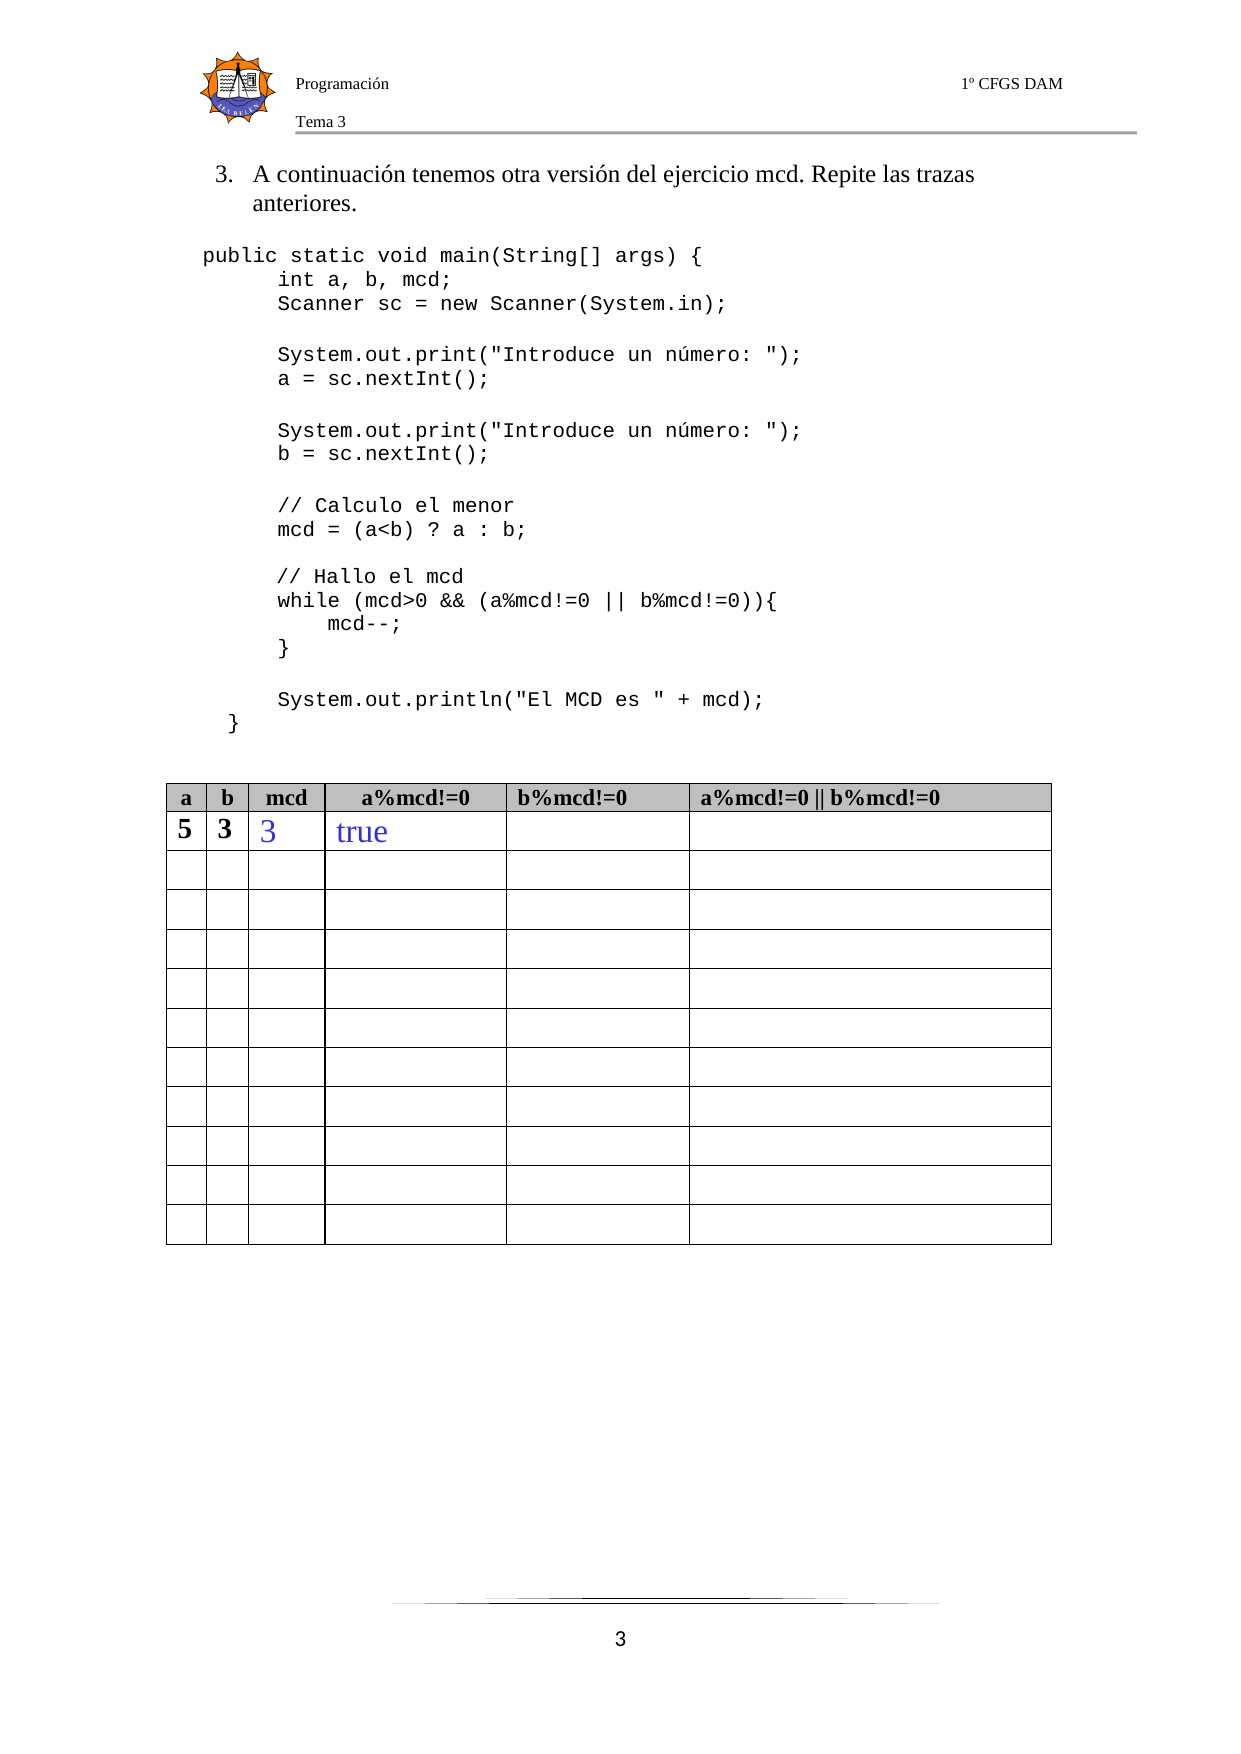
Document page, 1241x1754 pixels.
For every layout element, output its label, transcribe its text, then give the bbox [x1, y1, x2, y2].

list A continuación tenemos otra versión del ejercicio mcd. Repite las trazas anteriores. [215, 159, 1063, 217]
table_cell [167, 851, 206, 889]
table_cell [326, 851, 506, 889]
table_cell [326, 1087, 506, 1126]
table_cell [507, 1166, 689, 1204]
table_cell [507, 851, 689, 889]
table_cell [507, 969, 689, 1007]
table_cell true [326, 812, 506, 850]
table_cell [507, 1048, 689, 1086]
table_cell [690, 1166, 1051, 1204]
table_cell [207, 969, 248, 1007]
table_cell [690, 812, 1051, 850]
table_header a%mcd!=0 [326, 784, 506, 811]
table_header a [167, 784, 206, 811]
text } [177, 637, 1063, 661]
text mcd--; [177, 613, 1063, 637]
table_cell [207, 1009, 248, 1047]
text Scanner sc = new Scanner(System.in); [177, 293, 1063, 316]
text // Calculo el menor [177, 495, 1063, 519]
table_cell [507, 930, 689, 968]
text mcd = (a<b) ? a : b; [177, 519, 1063, 542]
table_cell [167, 1087, 206, 1126]
table_cell [507, 1205, 689, 1244]
table_cell [326, 1009, 506, 1047]
table_cell [207, 851, 248, 889]
table_cell [207, 1166, 248, 1204]
table_cell [167, 1009, 206, 1047]
table_cell [207, 930, 248, 968]
text while (mcd>0 && (a%mcd!=0 || b%mcd!=0)){ [177, 590, 1063, 613]
table_cell [207, 890, 248, 929]
table_cell [690, 1087, 1051, 1126]
table_header b%mcd!=0 [507, 784, 689, 811]
table_cell [249, 890, 324, 929]
table_cell [507, 1127, 689, 1165]
table_cell [690, 1009, 1051, 1047]
table_cell [207, 1205, 248, 1244]
text System.out.print("Introduce un número: "); [177, 420, 1063, 443]
table_cell [249, 1009, 324, 1047]
table_cell [167, 1048, 206, 1086]
text // Hallo el mcd [177, 566, 1063, 590]
table_cell [249, 1205, 324, 1244]
table_cell [326, 969, 506, 1007]
table_cell [326, 1127, 506, 1165]
table_cell [207, 1087, 248, 1126]
text System.out.print("Introduce un número: "); [177, 344, 1063, 368]
text b = sc.nextInt(); [177, 443, 1063, 467]
table_cell [167, 1127, 206, 1165]
text int a, b, mcd; [177, 269, 1063, 293]
table_cell [249, 969, 324, 1007]
table_cell [167, 1166, 206, 1204]
picture [197, 48, 278, 129]
table_cell [690, 890, 1051, 929]
text System.out.println("El MCD es " + mcd); [177, 689, 1063, 712]
table_cell [507, 1009, 689, 1047]
table_cell [326, 890, 506, 929]
table_cell [326, 930, 506, 968]
table_cell [690, 930, 1051, 968]
table_cell [249, 1166, 324, 1204]
table_cell [326, 1205, 506, 1244]
table_cell [249, 1127, 324, 1165]
table_cell [507, 1087, 689, 1126]
table_cell [167, 890, 206, 929]
table_cell 5 [167, 812, 206, 850]
text public static void main(String[] args) { [177, 246, 1063, 269]
table_header mcd [249, 784, 324, 811]
table_cell [326, 1166, 506, 1204]
text } [177, 712, 1063, 736]
table_cell [690, 1048, 1051, 1086]
table_cell [167, 1205, 206, 1244]
table_cell [690, 1205, 1051, 1244]
table_cell [207, 1048, 248, 1086]
table_cell [507, 812, 689, 850]
table_cell [690, 851, 1051, 889]
table_cell [167, 930, 206, 968]
table_cell [167, 969, 206, 1007]
table_cell [249, 851, 324, 889]
table_cell [207, 1127, 248, 1165]
table_cell [507, 890, 689, 929]
table_cell [690, 969, 1051, 1007]
table_header a%mcd!=0 || b%mcd!=0 [690, 784, 1051, 811]
table_cell [326, 1048, 506, 1086]
table_cell 3 [207, 812, 248, 850]
text a = sc.nextInt(); [177, 368, 1063, 392]
table_cell [249, 1087, 324, 1126]
table_cell [249, 930, 324, 968]
table_cell [249, 1048, 324, 1086]
table_cell 3 [249, 812, 324, 850]
table_header b [207, 784, 248, 811]
table_cell [690, 1127, 1051, 1165]
